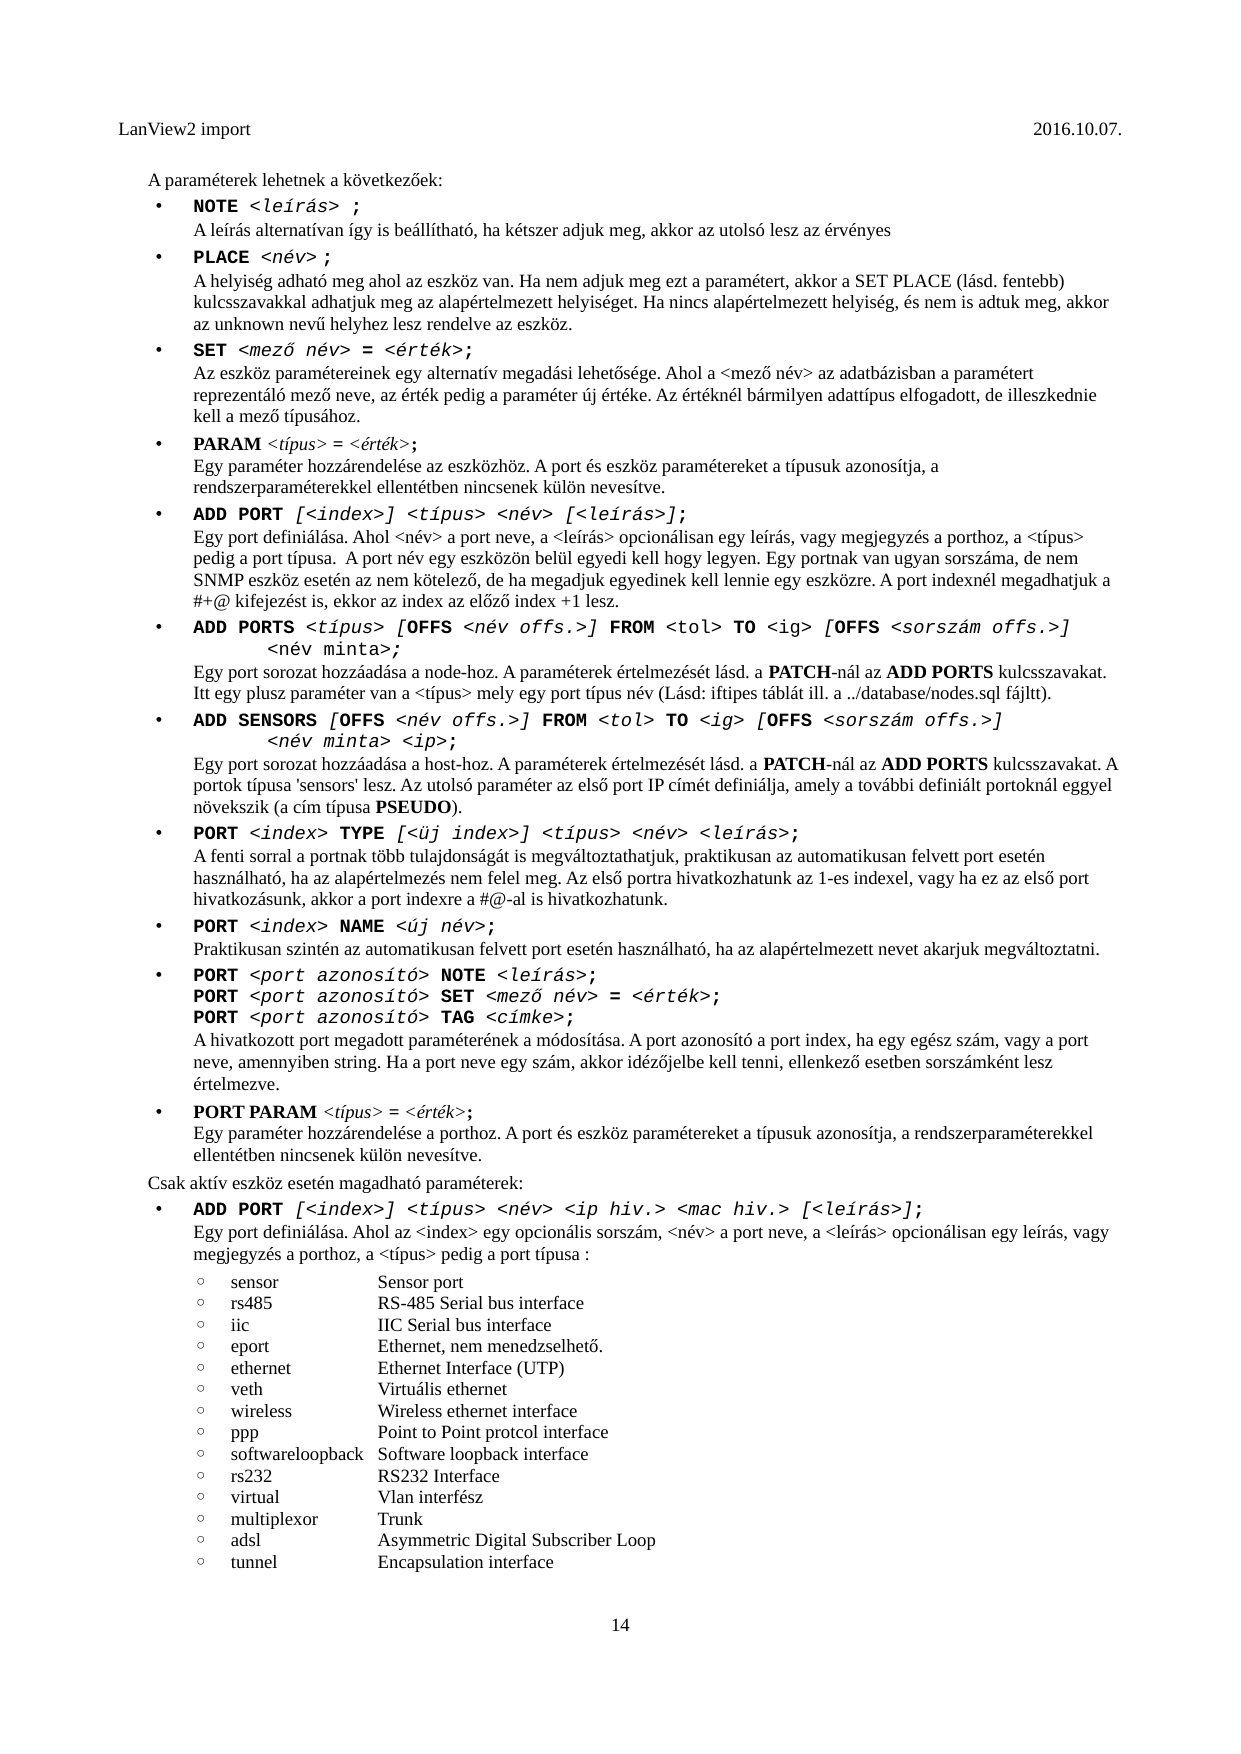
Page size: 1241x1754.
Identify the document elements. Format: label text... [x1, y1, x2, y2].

list ppp Point to Point protcol interface [193, 1421, 1122, 1443]
list ethernet Ethernet Interface (UTP) [193, 1357, 1122, 1378]
list rs485 RS-485 Serial bus interface [193, 1292, 1122, 1314]
list sensor Sensor port [193, 1271, 1122, 1292]
list veth Virtuális ethernet [193, 1378, 1122, 1400]
list iic IIC Serial bus interface [193, 1314, 1122, 1335]
list ADD PORT [<index>] <típus> <név> [<leírás>]; Egy port definiálása. Ahol <név> a port neve, a <leírás> opcionálisan egy leírás, vagy megjegyzés a porthoz, a <típus> pedig a port típusa. A port név egy eszközön belül egyedi kell hogy legyen. Egy portnak van ugyan sorszáma, de nem SNMP eszköz esetén az nem kötelező, de ha megadjuk egyedinek kell lennie egy eszközre. A port indexnél megadhatjuk a #+@ kifejezést is, ekkor az index az előző index +1 lesz. [156, 504, 1122, 612]
list softwareloopback Software loopback interface [193, 1443, 1122, 1464]
list PORT <port azonosító> NOTE <leírás>; PORT <port azonosító> SET <mező név> = <érték>; PORT <port azonosító> TAG <címke>; A hivatkozott port megadott paraméterének a módosítása. A port azonosító a port index, ha egy egész szám, vagy a port neve, amennyiben string. Ha a port neve egy szám, akkor idézőjelbe kell tenni, ellenkező esetben sorszámként lesz értelmezve. [156, 966, 1122, 1094]
list ADD SENSORS [OFFS <név offs.>] FROM <tol> TO <ig> [OFFS <sorszám offs.>] <név minta> <ip>; Egy port sorozat hozzáadása a host-hoz. A paraméterek értelmezését lásd. a PATCH-nál az ADD PORTS kulcsszavakat. A portok típusa 'sensors' lesz. Az utolsó paraméter az első port IP címét definiálja, amely a további definiált portoknál eggyel növekszik (a cím típusa PSEUDO). [156, 710, 1122, 817]
list PLACE <név> ; A helyiség adható meg ahol az eszköz van. Ha nem adjuk meg ezt a paramétert, akkor a SET PLACE (lásd. fentebb) kulcsszavakkal adhatjuk meg az alapértelmezett helyiséget. Ha nincs alapértelmezett helyiség, és nem is adtuk meg, akkor az unknown nevű helyhez lesz rendelve az eszköz. [156, 246, 1122, 334]
list PARAM <típus> = <érték>; Egy paraméter hozzárendelése az eszközhöz. A port és eszköz paramétereket a típusuk azonosítja, a rendszerparaméterekkel ellentétben nincsenek külön nevesítve. [156, 433, 1122, 498]
list virtual Vlan interfész [193, 1486, 1122, 1508]
list rs232 RS232 Interface [193, 1464, 1122, 1486]
list tunnel Encapsulation interface [193, 1551, 1122, 1572]
list SET <mező név> = <érték>; Az eszköz paramétereinek egy alternatív megadási lehetősége. Ahol a <mező név> az adatbázisban a paramétert reprezentáló mező neve, az érték pedig a paraméter új értéke. Az értéknél bármilyen adattípus elfogadott, de illeszkednie kell a mező típusához. [156, 341, 1122, 427]
text Csak aktív eszköz esetén magadható paraméterek: [118, 1172, 1122, 1193]
list ADD PORTS <típus> [OFFS <név offs.>] FROM <tol> TO <ig> [OFFS <sorszám offs.>] <név minta>; Egy port sorozat hozzáadása a node-hoz. A paraméterek értelmezését lásd. a PATCH-nál az ADD PORTS kulcsszavakat. Itt egy plusz paraméter van a <típus> mely egy port típus név (Lásd: iftipes táblát ill. a ../database/nodes.sql fájltt). [156, 618, 1122, 704]
list NOTE <leírás> ; A leírás alternatívan így is beállítható, ha kétszer adjuk meg, akkor az utolsó lesz az érvényes [156, 197, 1122, 240]
list PORT <index> NAME <új név>; Praktikusan szintén az automatikusan felvett port esetén használható, ha az alapértelmezett nevet akarjuk megváltoztatni. [156, 916, 1122, 959]
list ADD PORT [<index>] <típus> <név> <ip hiv.> <mac hiv.> [<leírás>]; Egy port definiálása. Ahol az <index> egy opcionális sorszám, <név> a port neve, a <leírás> opcionálisan egy leírás, vagy megjegyzés a porthoz, a <típus> pedig a port típusa : [156, 1200, 1122, 1264]
list adsl Asymmetric Digital Subscriber Loop [193, 1529, 1122, 1551]
list wireless Wireless ethernet interface [193, 1400, 1122, 1421]
text A paraméterek lehetnek a következőek: [118, 169, 1122, 191]
list multiplexor Trunk [193, 1508, 1122, 1529]
list PORT <index> TYPE [<üj index>] <típus> <név> <leírás>; A fenti sorral a portnak több tulajdonságát is megváltoztathatjuk, praktikusan az automatikusan felvett port esetén használható, ha az alapértelmezés nem felel meg. Az első portra hivatkozhatunk az 1-es indexel, vagy ha ez az első port hivatkozásunk, akkor a port indexre a #@-al is hivatkozhatunk. [156, 824, 1122, 910]
list eport Ethernet, nem menedzselhető. [193, 1335, 1122, 1357]
list PORT PARAM <típus> = <érték>; Egy paraméter hozzárendelése a porthoz. A port és eszköz paramétereket a típusuk azonosítja, a rendszerparaméterekkel ellentétben nincsenek külön nevesítve. [156, 1101, 1122, 1165]
